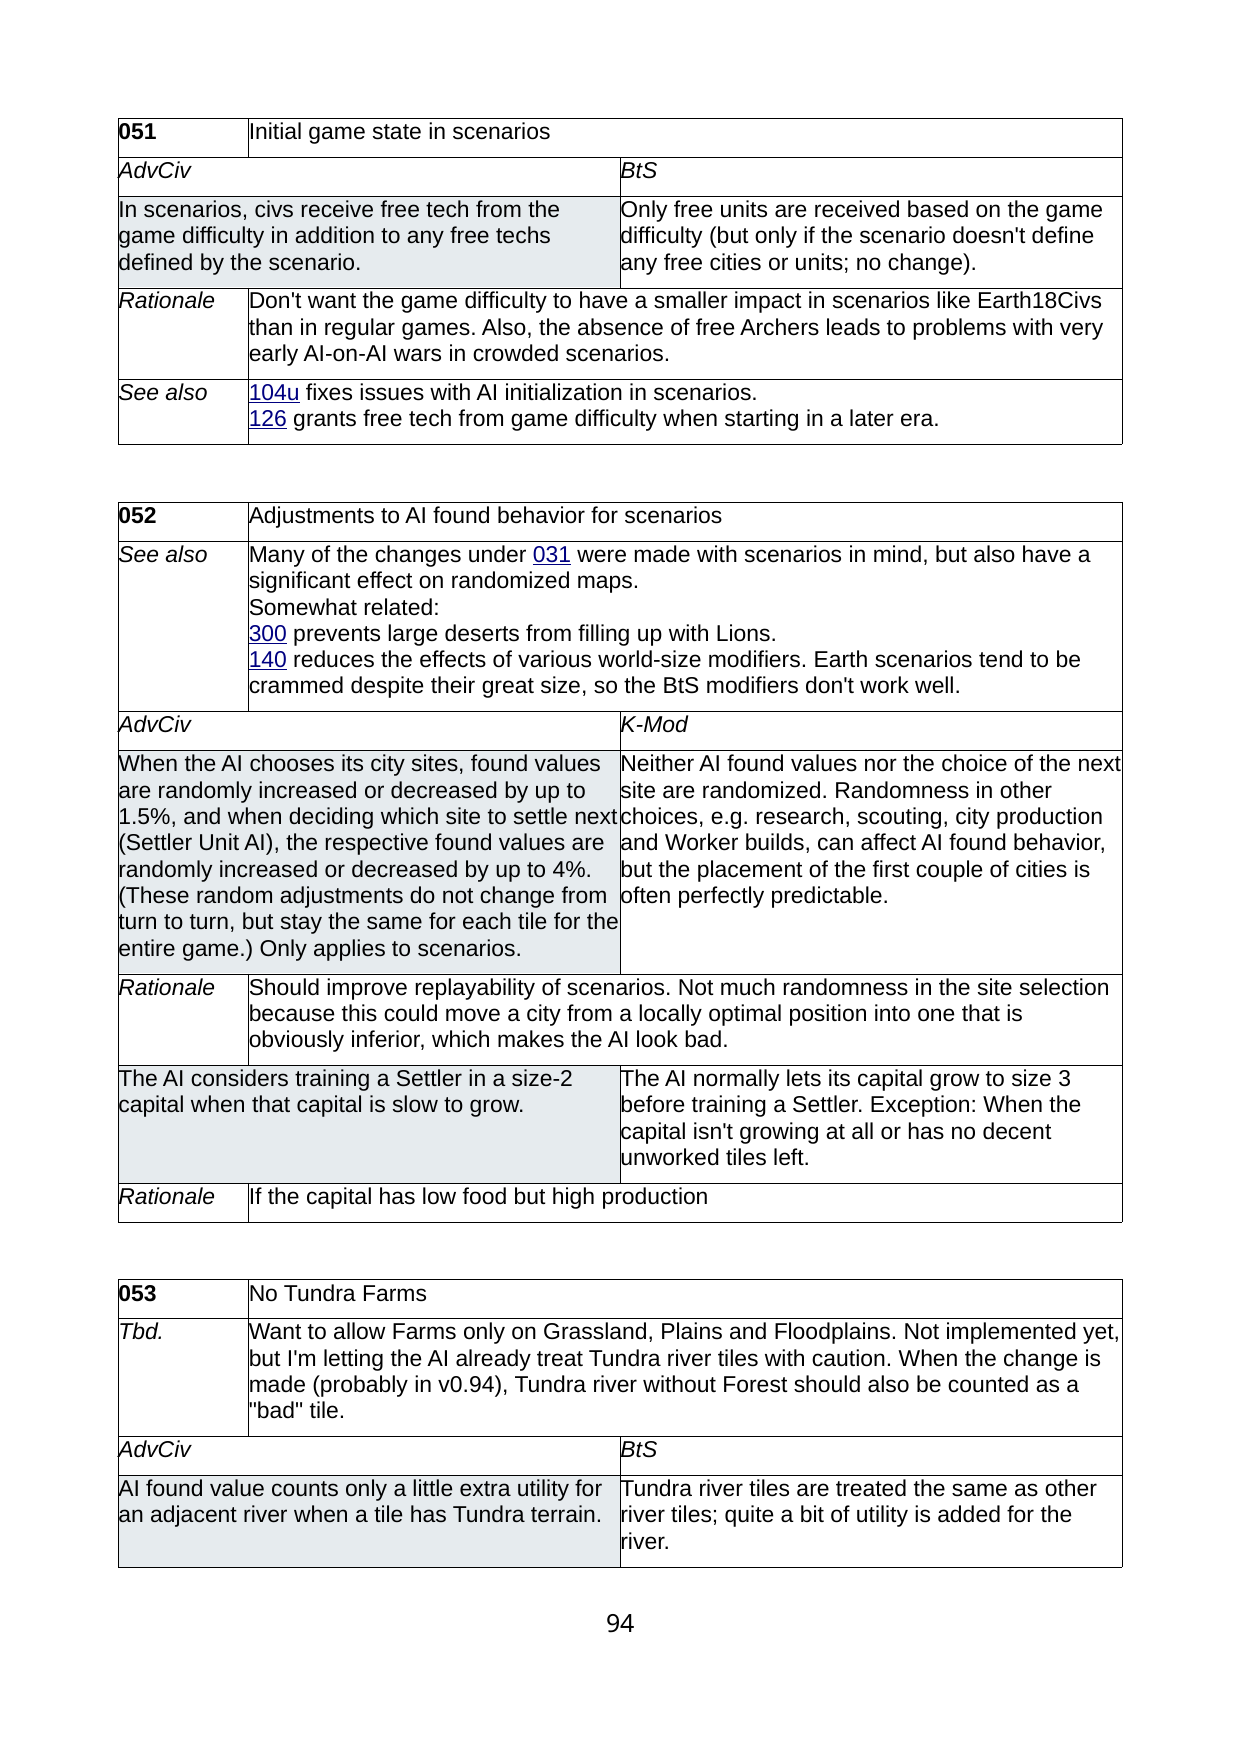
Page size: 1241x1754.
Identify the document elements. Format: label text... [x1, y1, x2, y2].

table_cell Tbd. [119, 1319, 248, 1436]
table_cell AdvCiv [119, 1437, 620, 1475]
table_cell Rationale [119, 289, 248, 379]
table_cell See also [119, 542, 248, 711]
table_cell When the AI chooses its city sites, found values are randomly increased or decreased by up to 1.5%, and when deciding which site to settle next (Settler Unit AI), the respective found values are randomly increased or decreased by up to 4%. (These random adjustments do not change from turn to turn, but stay the same for each tile for the entire game.) Only applies to scenarios. [119, 751, 620, 973]
table_cell The AI normally lets its capital grow to size 3 before training a Settler. Exception: When the capital isn't growing at all or has no decent unworked tiles left. [621, 1066, 1122, 1183]
table_cell BtS [621, 158, 1122, 196]
table_cell Many of the changes under 031 were made with scenarios in mind, but also have a significant effect on randomized maps. Somewhat related: 300 prevents large deserts from filling up with Lions. 140 reduces the effects of various world-size modifiers. Earth scenarios tend to be crammed despite their great size, so the BtS modifiers don't work well. [249, 542, 1122, 711]
table_cell Don't want the game difficulty to have a smaller impact in scenarios like Earth18Civs than in regular games. Also, the absence of free Archers leads to problems with very early AI-on-AI wars in crowded scenarios. [249, 289, 1122, 379]
table_cell In scenarios, civs receive free tech from the game difficulty in addition to any free techs defined by the scenario. [119, 197, 620, 287]
table_cell Want to allow Farms only on Grassland, Plains and Floodplains. Not implemented yet, but I'm letting the AI already treat Tundra river tiles with caution. When the change is made (probably in v0.94), Tundra river without Forest should also be counted as a "bad" tile. [249, 1319, 1122, 1436]
table_header Initial game state in scenarios [249, 119, 1122, 157]
table_header 053 [119, 1280, 248, 1318]
table_cell Neither AI found values nor the choice of the next site are randomized. Randomness in other choices, e.g. research, scouting, city production and Worker builds, can affect AI found behavior, but the placement of the first couple of cities is often perfectly predictable. [621, 751, 1122, 973]
table_cell AdvCiv [119, 158, 620, 196]
table_cell K-Mod [621, 712, 1122, 750]
table_cell AI found value counts only a little extra utility for an adjacent river when a tile has Tundra terrain. [119, 1476, 620, 1567]
table_cell See also [119, 380, 248, 444]
table_header 052 [119, 503, 248, 541]
table_cell Only free units are received based on the game difficulty (but only if the scenario doesn't define any free cities or units; no change). [621, 197, 1122, 287]
table_cell Should improve replayability of scenarios. Not much randomness in the site selection because this could move a city from a locally optimal position into one that is obviously inferior, which makes the AI look bad. [249, 975, 1122, 1065]
table_cell Rationale [119, 1184, 248, 1222]
table_header 051 [119, 119, 248, 157]
table_cell Tundra river tiles are treated the same as other river tiles; quite a bit of utility is added for the river. [621, 1476, 1122, 1567]
table_cell BtS [621, 1437, 1122, 1475]
table_header Adjustments to AI found behavior for scenarios [249, 503, 1122, 541]
table_cell AdvCiv [119, 712, 620, 750]
table_cell 104u fixes issues with AI initialization in scenarios. 126 grants free tech from game difficulty when starting in a later era. [249, 380, 1122, 444]
table_header No Tundra Farms [249, 1280, 1122, 1318]
table_cell If the capital has low food but high production [249, 1184, 1122, 1222]
table_cell The AI considers training a Settler in a size-2 capital when that capital is slow to grow. [119, 1066, 620, 1183]
table_cell Rationale [119, 975, 248, 1065]
